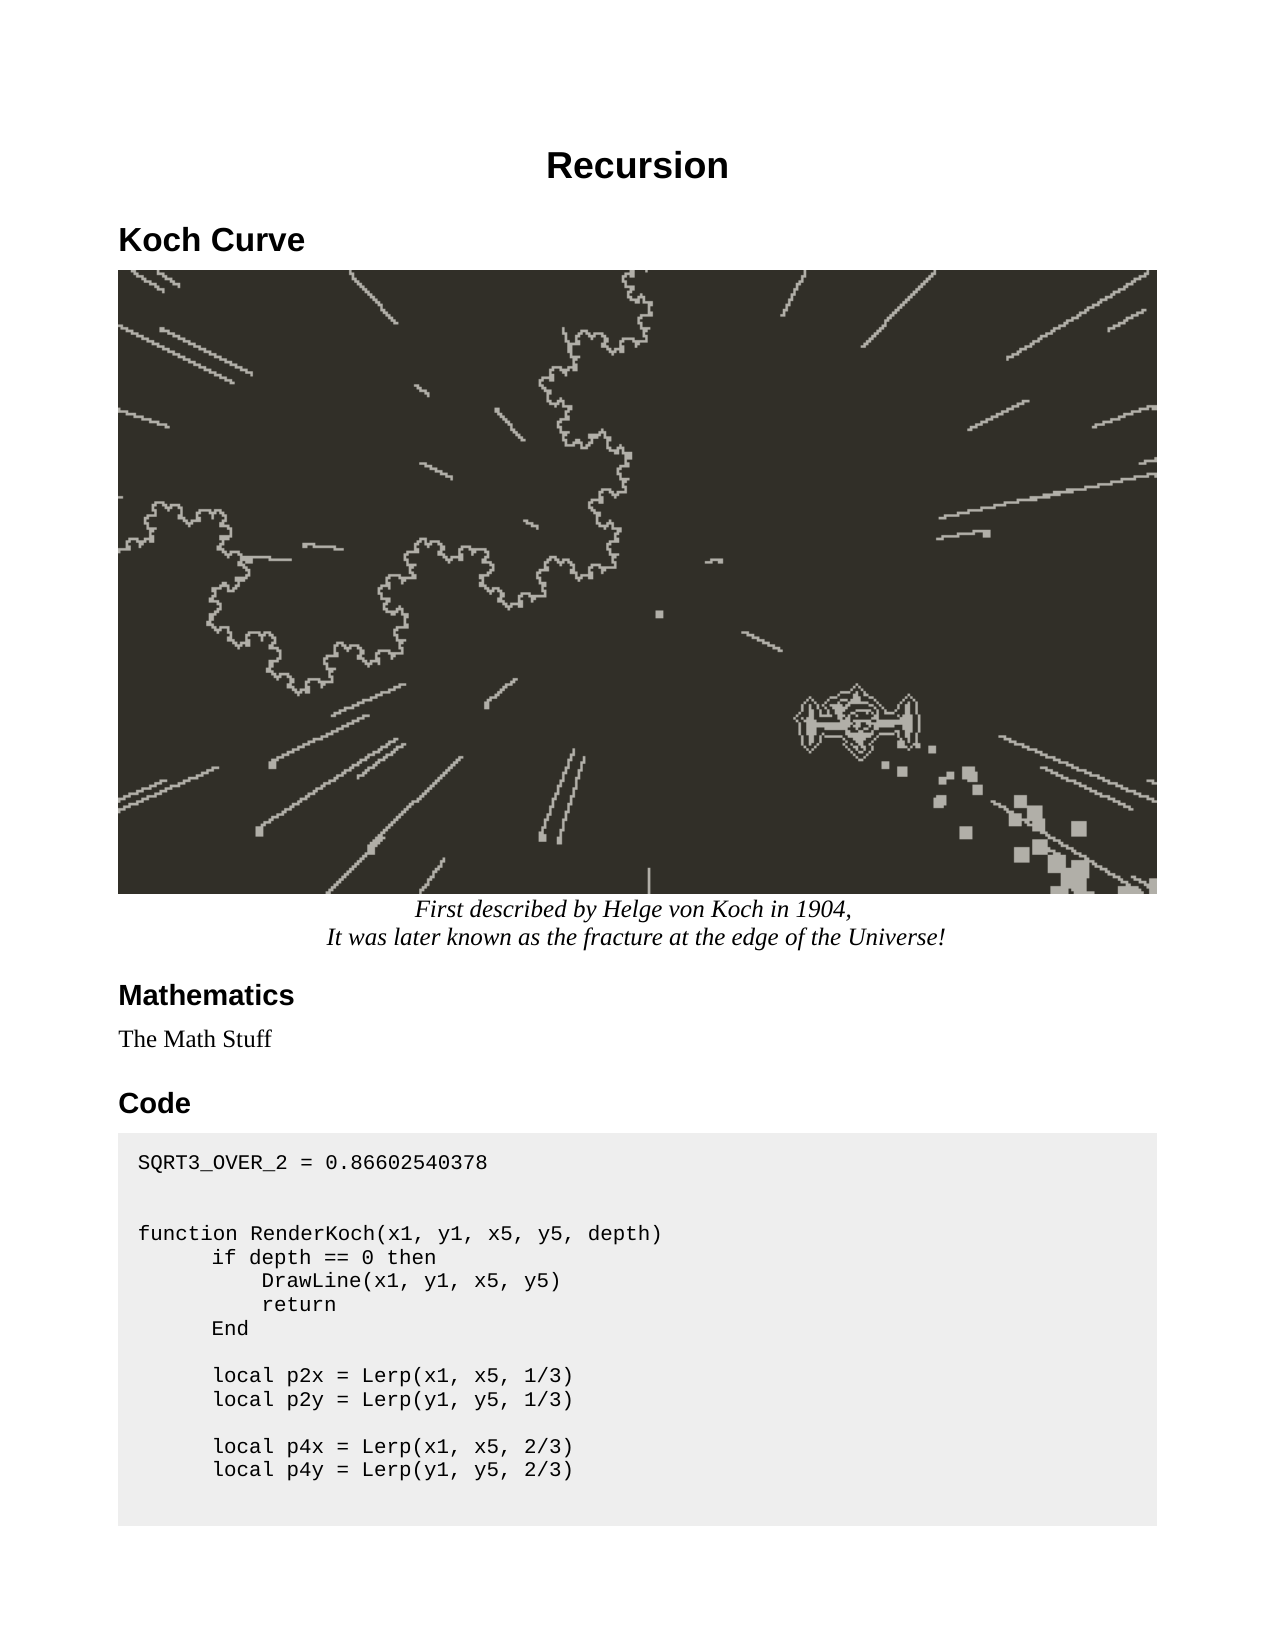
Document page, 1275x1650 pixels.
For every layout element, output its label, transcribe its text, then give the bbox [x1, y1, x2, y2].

table_header SQRT3_OVER_2 = 0.86602540378 function RenderKoch(x1, y1, x5, y5, depth) if depth == 0 then DrawLine(x1, y1, x5, y5) return End local p2x = Lerp(x1, x5, 1/3) local p2y = Lerp(y1, y5, 1/3) local p4x = Lerp(x1, x5, 2/3) local p4y = Lerp(y1, y5, 2/3) [118, 1133, 1157, 1526]
subtitle Code [118, 1087, 1157, 1120]
subtitle Koch Curve [118, 219, 1157, 258]
text The Math Stuff [118, 1024, 1157, 1053]
subtitle Mathematics [118, 978, 1157, 1012]
text First described by Helge von Koch in 1904, It was later known as the fracture at the edge of the Universe! [118, 894, 1157, 951]
subtitle Recursion [118, 143, 1157, 186]
picture [118, 270, 1157, 894]
